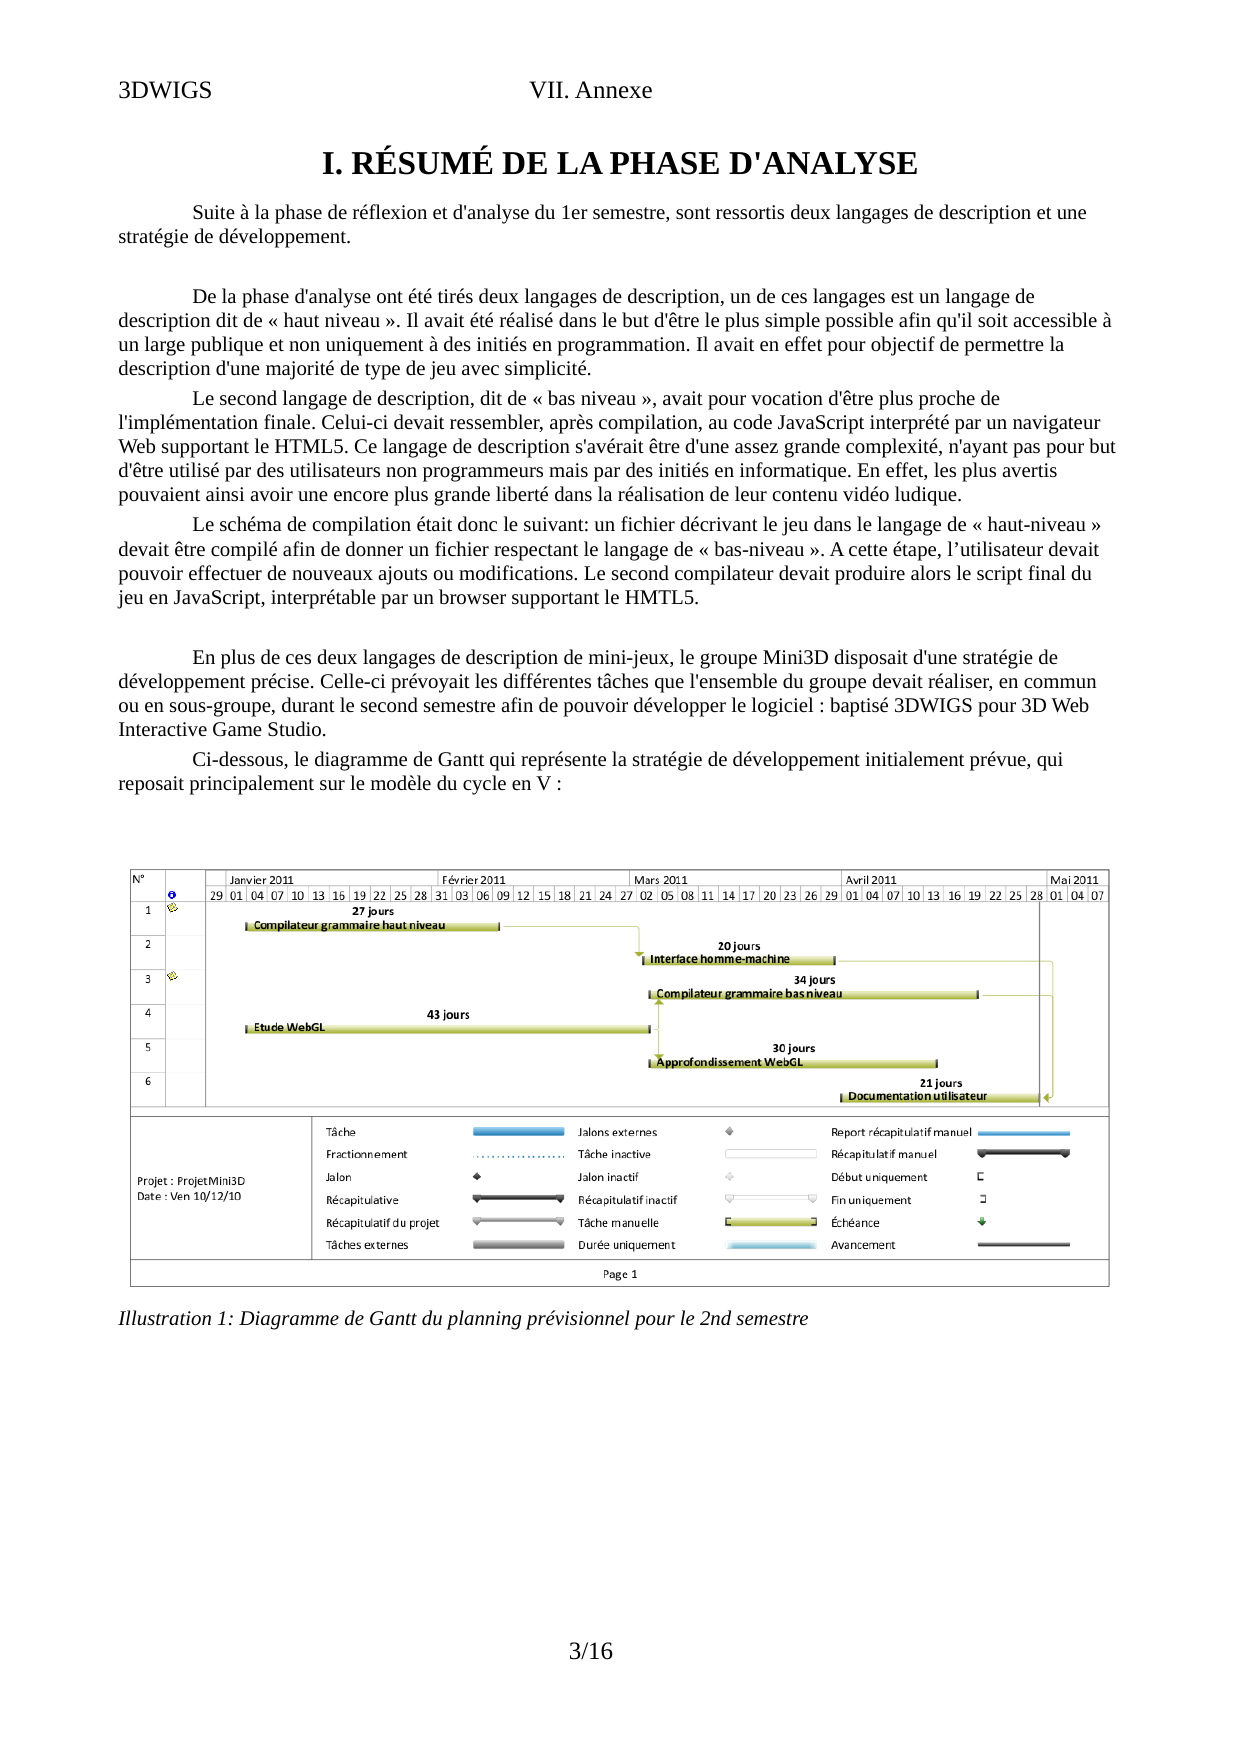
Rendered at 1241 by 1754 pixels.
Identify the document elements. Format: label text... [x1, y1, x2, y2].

subtitle Résumé de la phase d'analyse [118, 143, 1122, 181]
text Ci-dessous, le diagramme de Gantt qui représente la stratégie de développement initialement prévue, qui reposait principalement sur le modèle du cycle en V : [118, 747, 1122, 795]
text Illustration 1: Diagramme de Gantt du planning prévisionnel pour le 2nd semestre [118, 1306, 1122, 1329]
picture [118, 849, 1123, 1306]
text Suite à la phase de réflexion et d'analyse du 1er semestre, sont ressortis deux langages de description et une stratégie de développement. [118, 200, 1122, 248]
text Le second langage de description, dit de « bas niveau », avait pour vocation d'être plus proche de l'implémentation finale. Celui-ci devait ressembler, après compilation, au code JavaScript interprété par un navigateur Web supportant le HTML5. Ce langage de description s'avérait être d'une assez grande complexité, n'ayant pas pour but d'être utilisé par des utilisateurs non programmeurs mais par des initiés en informatique. En effet, les plus avertis pouvaient ainsi avoir une encore plus grande liberté dans la réalisation de leur contenu vidéo ludique. [118, 386, 1122, 506]
text Le schéma de compilation était donc le suivant: un fichier décrivant le jeu dans le langage de « haut-niveau » devait être compilé afin de donner un fichier respectant le langage de « bas-niveau ». A cette étape, l’utilisateur devait pouvoir effectuer de nouveaux ajouts ou modifications. Le second compilateur devait produire alors le script final du jeu en JavaScript, interprétable par un browser supportant le HMTL5. [118, 512, 1122, 609]
text De la phase d'analyse ont été tirés deux langages de description, un de ces langages est un langage de description dit de « haut niveau ». Il avait été réalisé dans le but d'être le plus simple possible afin qu'il soit accessible à un large publique et non uniquement à des initiés en programmation. Il avait en effet pour objectif de permettre la description d'une majorité de type de jeu avec simplicité. [118, 284, 1122, 380]
text En plus de ces deux langages de description de mini-jeux, le groupe Mini3D disposait d'une stratégie de développement précise. Celle-ci prévoyait les différentes tâches que l'ensemble du groupe devait réaliser, en commun ou en sous-groupe, durant le second semestre afin de pouvoir développer le logiciel : baptisé 3DWIGS pour 3D Web Interactive Game Studio. [118, 644, 1122, 741]
